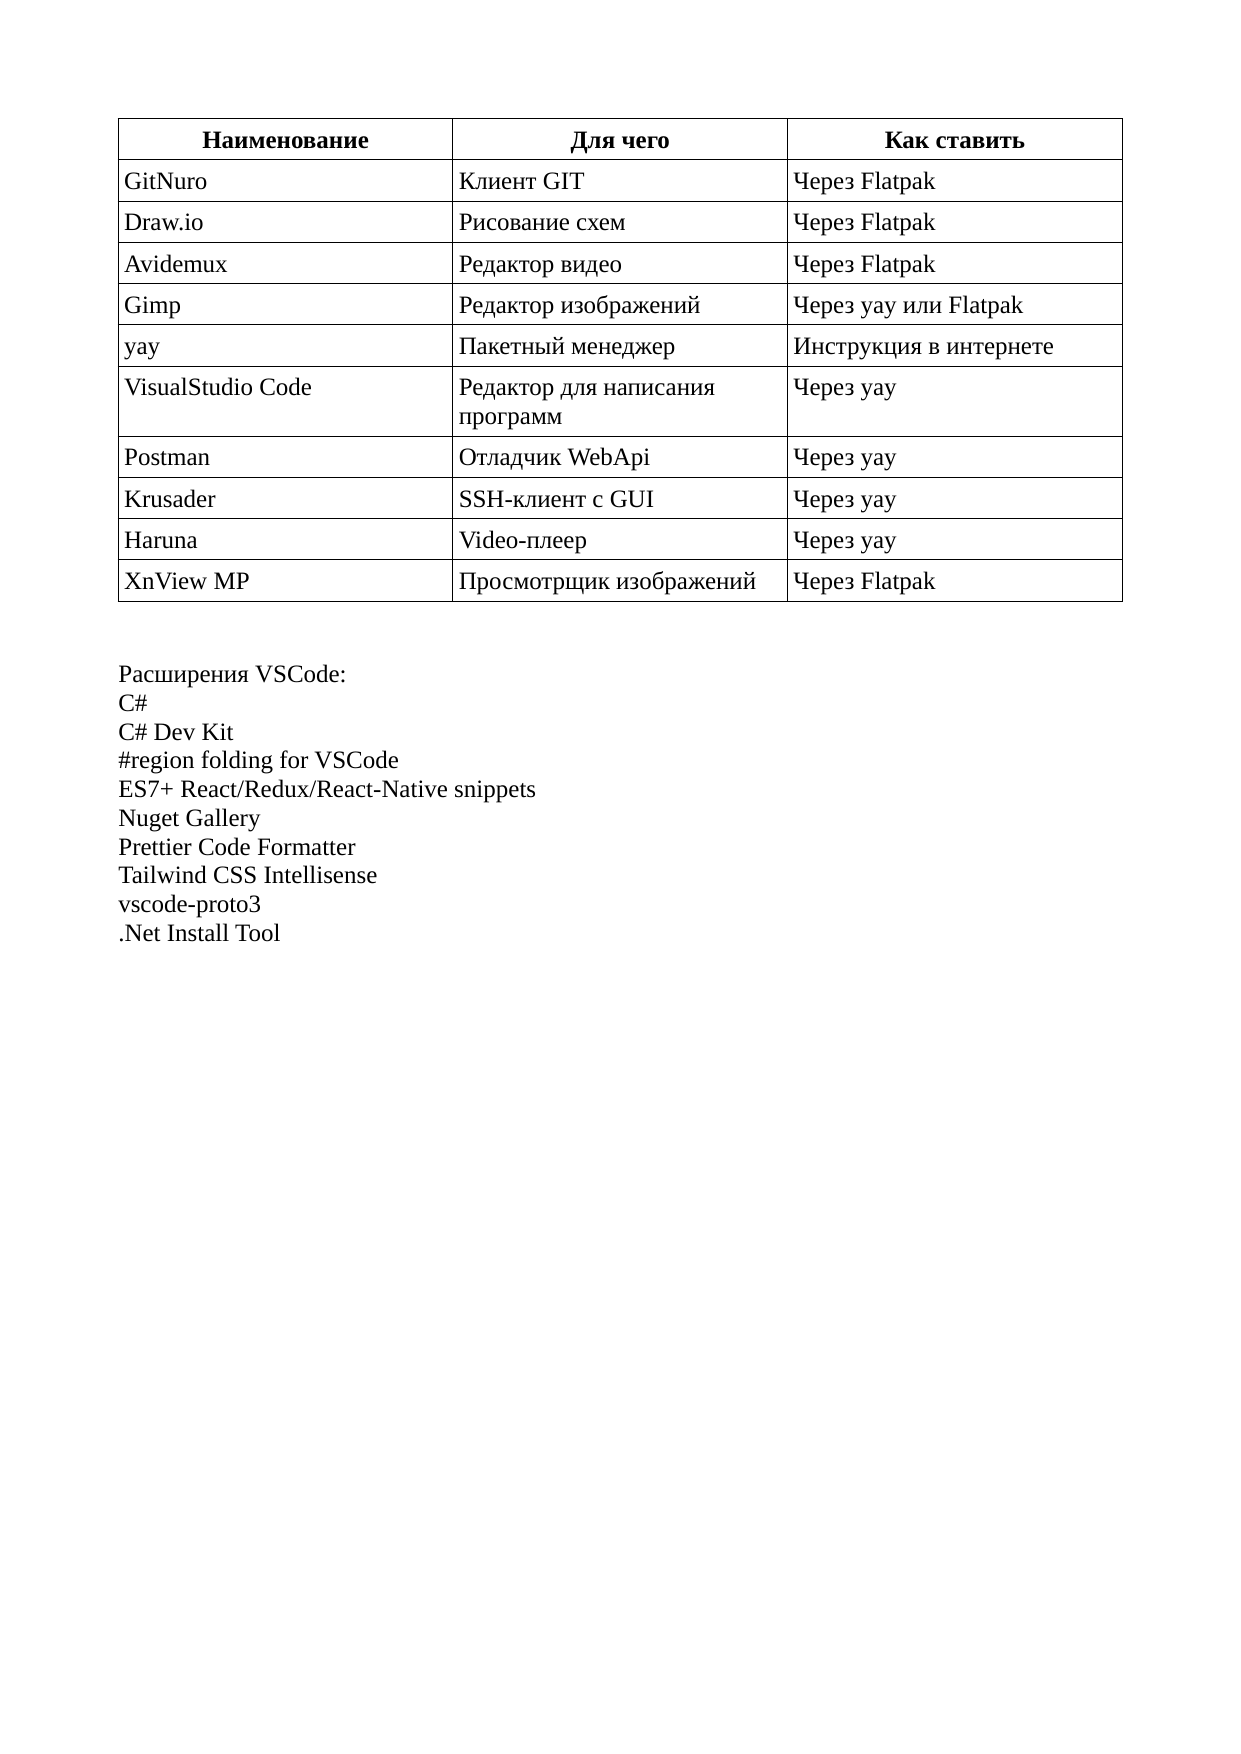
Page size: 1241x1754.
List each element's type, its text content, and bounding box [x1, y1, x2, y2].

table_cell yay [119, 325, 452, 366]
table_cell Редактор видео [453, 243, 787, 283]
text C# [118, 688, 1122, 717]
table_cell Gimp [119, 284, 452, 324]
text ES7+ React/Redux/React-Native snippets [118, 774, 1122, 803]
table_cell Postman [119, 437, 452, 477]
table_cell Редактор для написания программ [453, 367, 787, 436]
text vscode-proto3 [118, 889, 1122, 918]
table_cell Отладчик WebApi [453, 437, 787, 477]
table_cell Через yay [788, 478, 1122, 518]
text Расширения VSCode: [118, 659, 1122, 688]
table_cell Avidemux [119, 243, 452, 283]
table_cell Через Flatpak [788, 560, 1122, 601]
table_cell Через yay или Flatpak [788, 284, 1122, 324]
table_cell Haruna [119, 519, 452, 559]
table_header Наименование [119, 119, 452, 159]
table_cell SSH-клиент с GUI [453, 478, 787, 518]
text C# Dev Kit [118, 717, 1122, 745]
text .Net Install Tool [118, 918, 1122, 947]
text Nuget Gallery [118, 803, 1122, 832]
table_cell Через Flatpak [788, 243, 1122, 283]
table_cell Video-плеер [453, 519, 787, 559]
table_cell Редактор изображений [453, 284, 787, 324]
table_cell Клиент GIT [453, 160, 787, 201]
table_header Для чего [453, 119, 787, 159]
table_header Как ставить [788, 119, 1122, 159]
table_cell Просмотрщик изображений [453, 560, 787, 601]
table_cell Инструкция в интернете [788, 325, 1122, 366]
table_cell Draw.io [119, 202, 452, 242]
table_cell Рисование схем [453, 202, 787, 242]
table_cell XnView MP [119, 560, 452, 601]
table_cell Через yay [788, 519, 1122, 559]
text #region folding for VSCode [118, 745, 1122, 774]
table_cell VisualStudio Code [119, 367, 452, 436]
text Tailwind CSS Intellisense [118, 860, 1122, 889]
table_cell Через Flatpak [788, 202, 1122, 242]
table_cell Krusader [119, 478, 452, 518]
table_cell Пакетный менеджер [453, 325, 787, 366]
table_cell Через Flatpak [788, 160, 1122, 201]
table_cell Через yay [788, 367, 1122, 436]
table_cell Через yay [788, 437, 1122, 477]
table_cell GitNuro [119, 160, 452, 201]
text Prettier Code Formatter [118, 832, 1122, 860]
